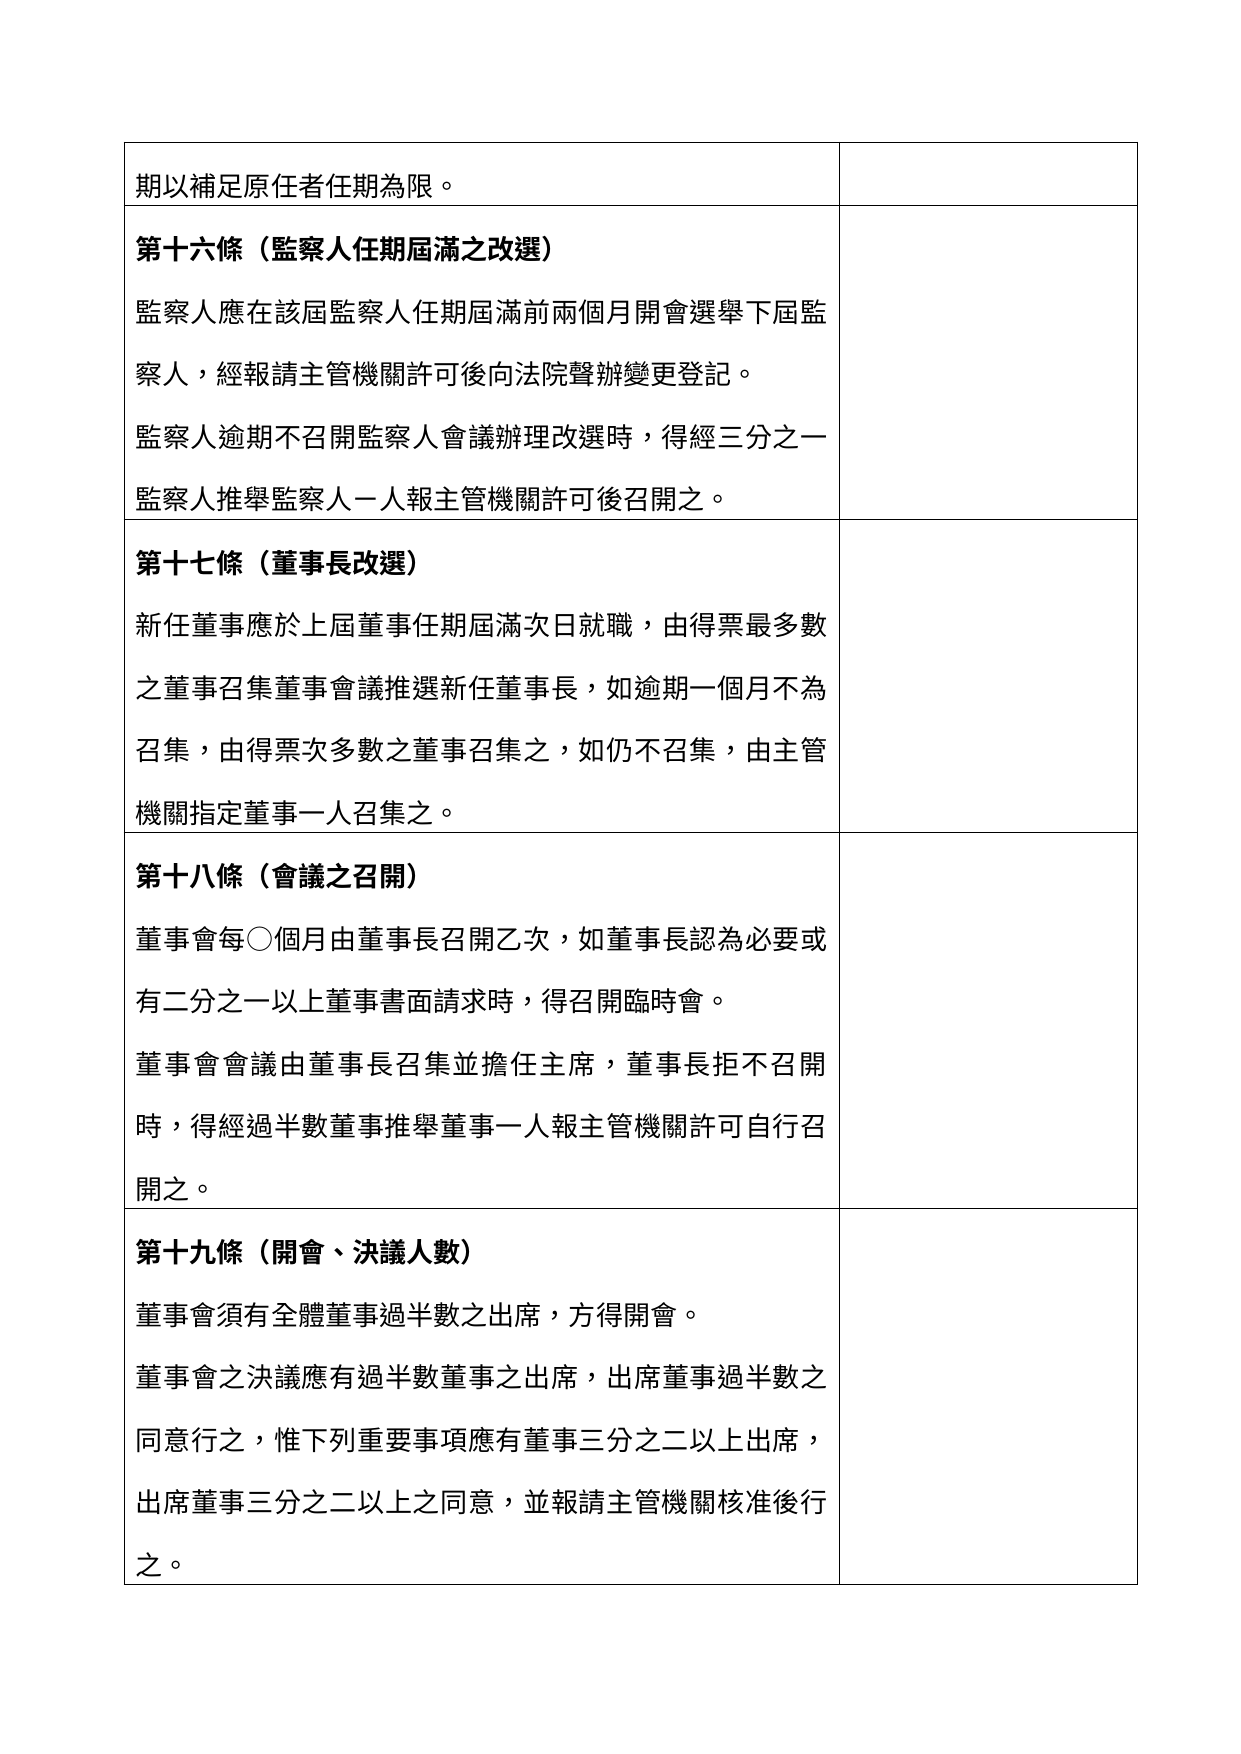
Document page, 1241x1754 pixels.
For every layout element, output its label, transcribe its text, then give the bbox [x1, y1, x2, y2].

table_cell 期以補足原任者任期為限。 [125, 143, 839, 205]
table_cell 第十九條（開會、決議人數） 董事會須有全體董事過半數之出席，方得開會。 董事會之決議應有過半數董事之出席，出席董事過半數之同意行之，惟下列重要事項應有董事三分之二以上出席，出席董事三分之二以上之同意，並報請主管機關核准後行之。 [125, 1209, 839, 1584]
table_cell [840, 833, 1137, 1208]
table_cell 第十六條（監察人任期屆滿之改選） 監察人應在該屆監察人任期屆滿前兩個月開會選舉下屆監察人，經報請主管機關許可後向法院聲辦變更登記。 監察人逾期不召開監察人會議辦理改選時，得經三分之一監察人推舉監察人ㄧ人報主管機關許可後召開之。 [125, 206, 839, 519]
table_cell 第十八條（會議之召開） 董事會每○個月由董事長召開乙次，如董事長認為必要或有二分之一以上董事書面請求時，得召開臨時會。 董事會會議由董事長召集並擔任主席，董事長拒不召開時，得經過半數董事推舉董事一人報主管機關許可自行召開之。 [125, 833, 839, 1208]
table_cell [840, 143, 1137, 205]
table_cell 第十七條（董事長改選） 新任董事應於上屆董事任期屆滿次日就職，由得票最多數之董事召集董事會議推選新任董事長，如逾期一個月不為召集，由得票次多數之董事召集之，如仍不召集，由主管機關指定董事一人召集之。 [125, 520, 839, 832]
table_cell [840, 206, 1137, 519]
table_cell [840, 1209, 1137, 1584]
table_cell [840, 520, 1137, 832]
